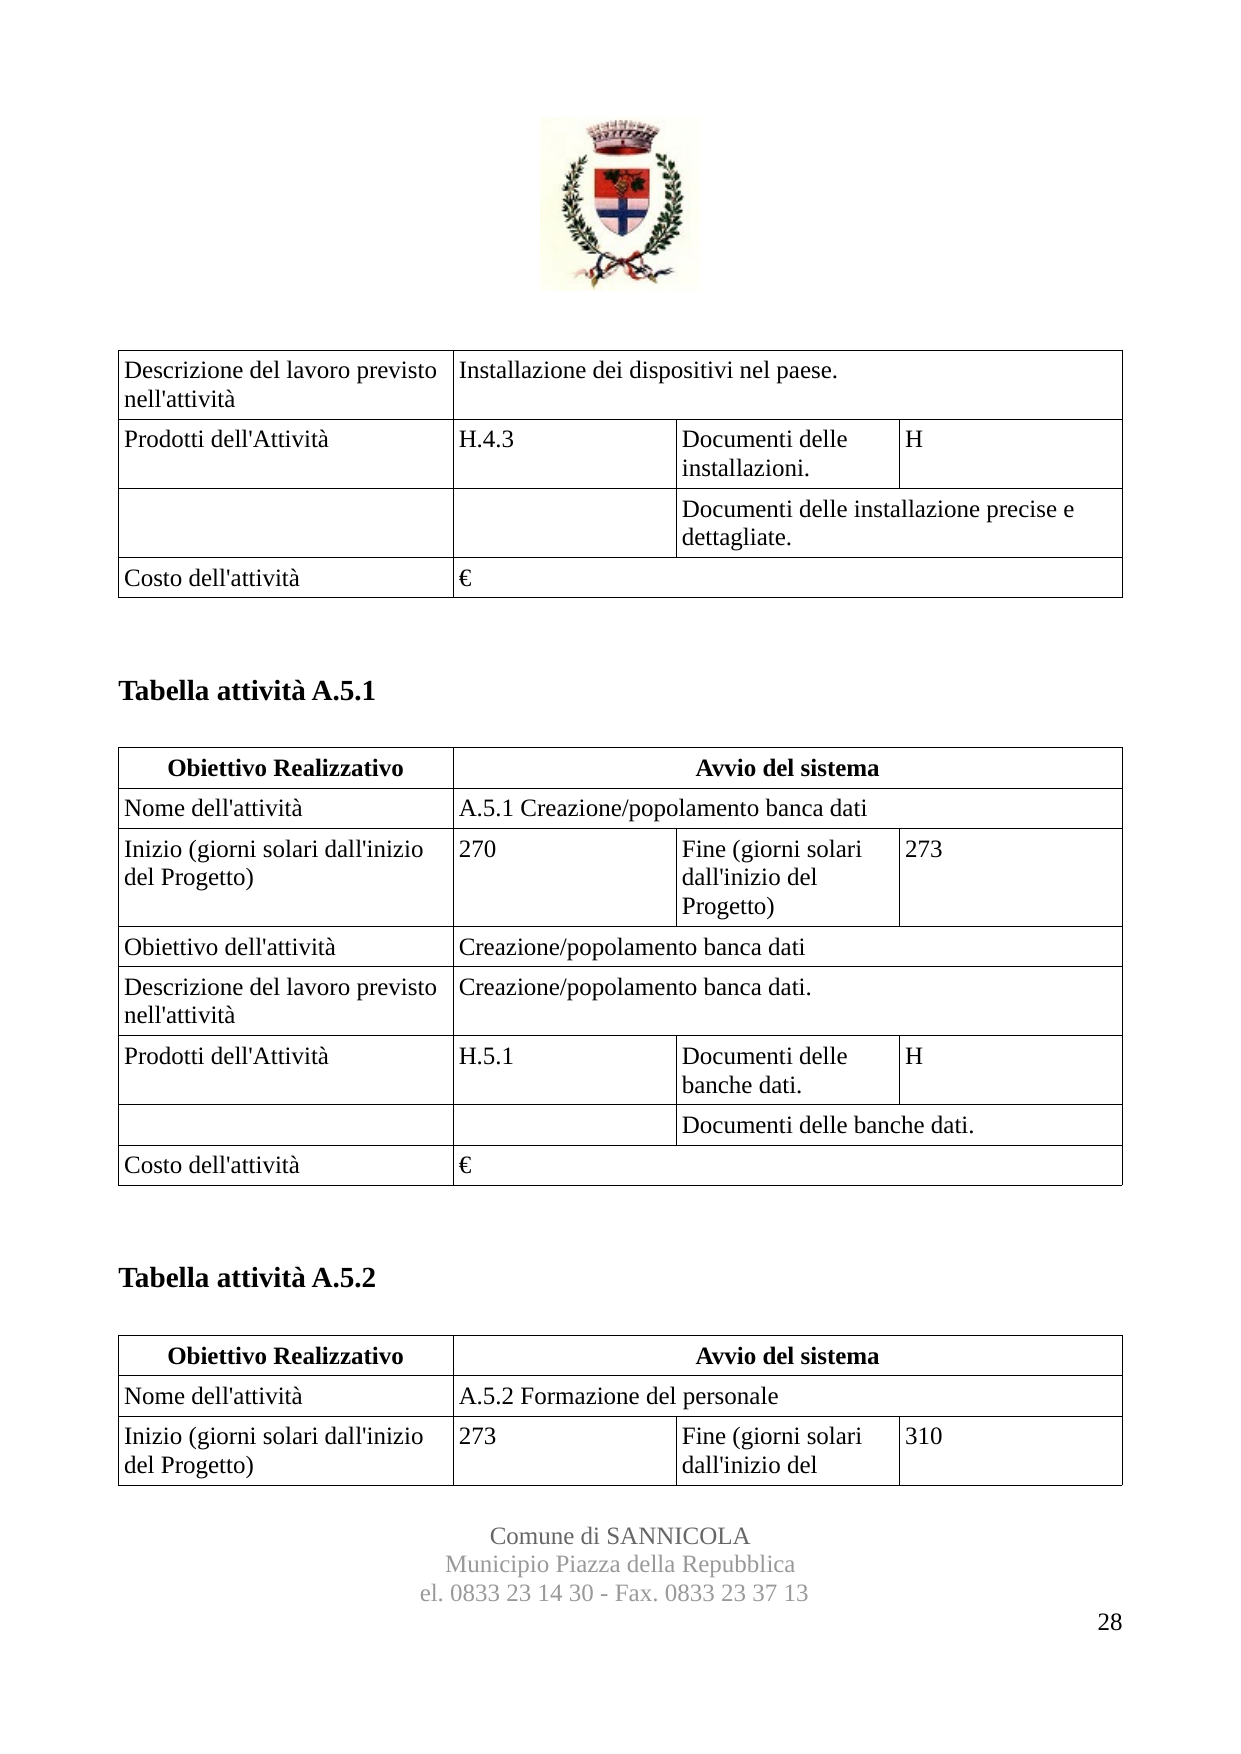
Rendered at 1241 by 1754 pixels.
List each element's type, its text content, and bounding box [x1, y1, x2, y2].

table_cell Inizio (giorni solari dall'inizio del Progetto) [119, 829, 453, 926]
table_cell A.5.1 Creazione/popolamento banca dati [454, 789, 1122, 828]
table_cell 310 [900, 1417, 1122, 1484]
table_cell Documenti delle installazioni. [677, 420, 899, 488]
table_cell € [454, 1146, 1122, 1185]
table_cell Documenti delle installazione precise e dettagliate. [677, 489, 1122, 557]
table_cell Fine (giorni solari dall'inizio del [677, 1417, 899, 1484]
table_cell H [900, 420, 1122, 488]
table_cell [119, 1105, 453, 1144]
text Tabella attività A.5.1 [118, 673, 1122, 706]
table_cell Costo dell'attività [119, 558, 453, 597]
table_cell 270 [454, 829, 676, 926]
table_cell Prodotti dell'Attività [119, 1036, 453, 1104]
table_cell Nome dell'attività [119, 1376, 453, 1416]
table_cell Fine (giorni solari dall'inizio del Progetto) [677, 829, 899, 926]
table_cell Creazione/popolamento banca dati. [454, 967, 1122, 1035]
table_cell [454, 489, 676, 557]
table_cell Documenti delle banche dati. [677, 1105, 1122, 1144]
table_cell H.5.1 [454, 1036, 676, 1104]
table_cell € [454, 558, 1122, 597]
table_cell A.5.2 Formazione del personale [454, 1376, 1122, 1416]
table_cell Descrizione del lavoro previsto nell'attività [119, 967, 453, 1035]
table_cell Creazione/popolamento banca dati [454, 927, 1122, 966]
text Tabella attività A.5.2 [118, 1261, 1122, 1294]
table_cell Nome dell'attività [119, 789, 453, 828]
table_cell Obiettivo dell'attività [119, 927, 453, 966]
table_header Obiettivo Realizzativo [119, 1336, 453, 1375]
table_cell [119, 489, 453, 557]
table_cell Descrizione del lavoro previsto nell'attività [119, 351, 453, 419]
table_header Avvio del sistema [454, 748, 1122, 788]
table_cell 273 [900, 829, 1122, 926]
table_cell Costo dell'attività [119, 1146, 453, 1185]
table_cell Prodotti dell'Attività [119, 420, 453, 488]
table_cell Documenti delle banche dati. [677, 1036, 899, 1104]
picture [540, 117, 700, 291]
table_cell Inizio (giorni solari dall'inizio del Progetto) [119, 1417, 453, 1484]
table_cell Installazione dei dispositivi nel paese. [454, 351, 1122, 419]
table_cell H.4.3 [454, 420, 676, 488]
table_header Avvio del sistema [454, 1336, 1122, 1375]
table_cell [454, 1105, 676, 1144]
table_cell H [900, 1036, 1122, 1104]
table_header Obiettivo Realizzativo [119, 748, 453, 788]
table_cell 273 [454, 1417, 676, 1484]
